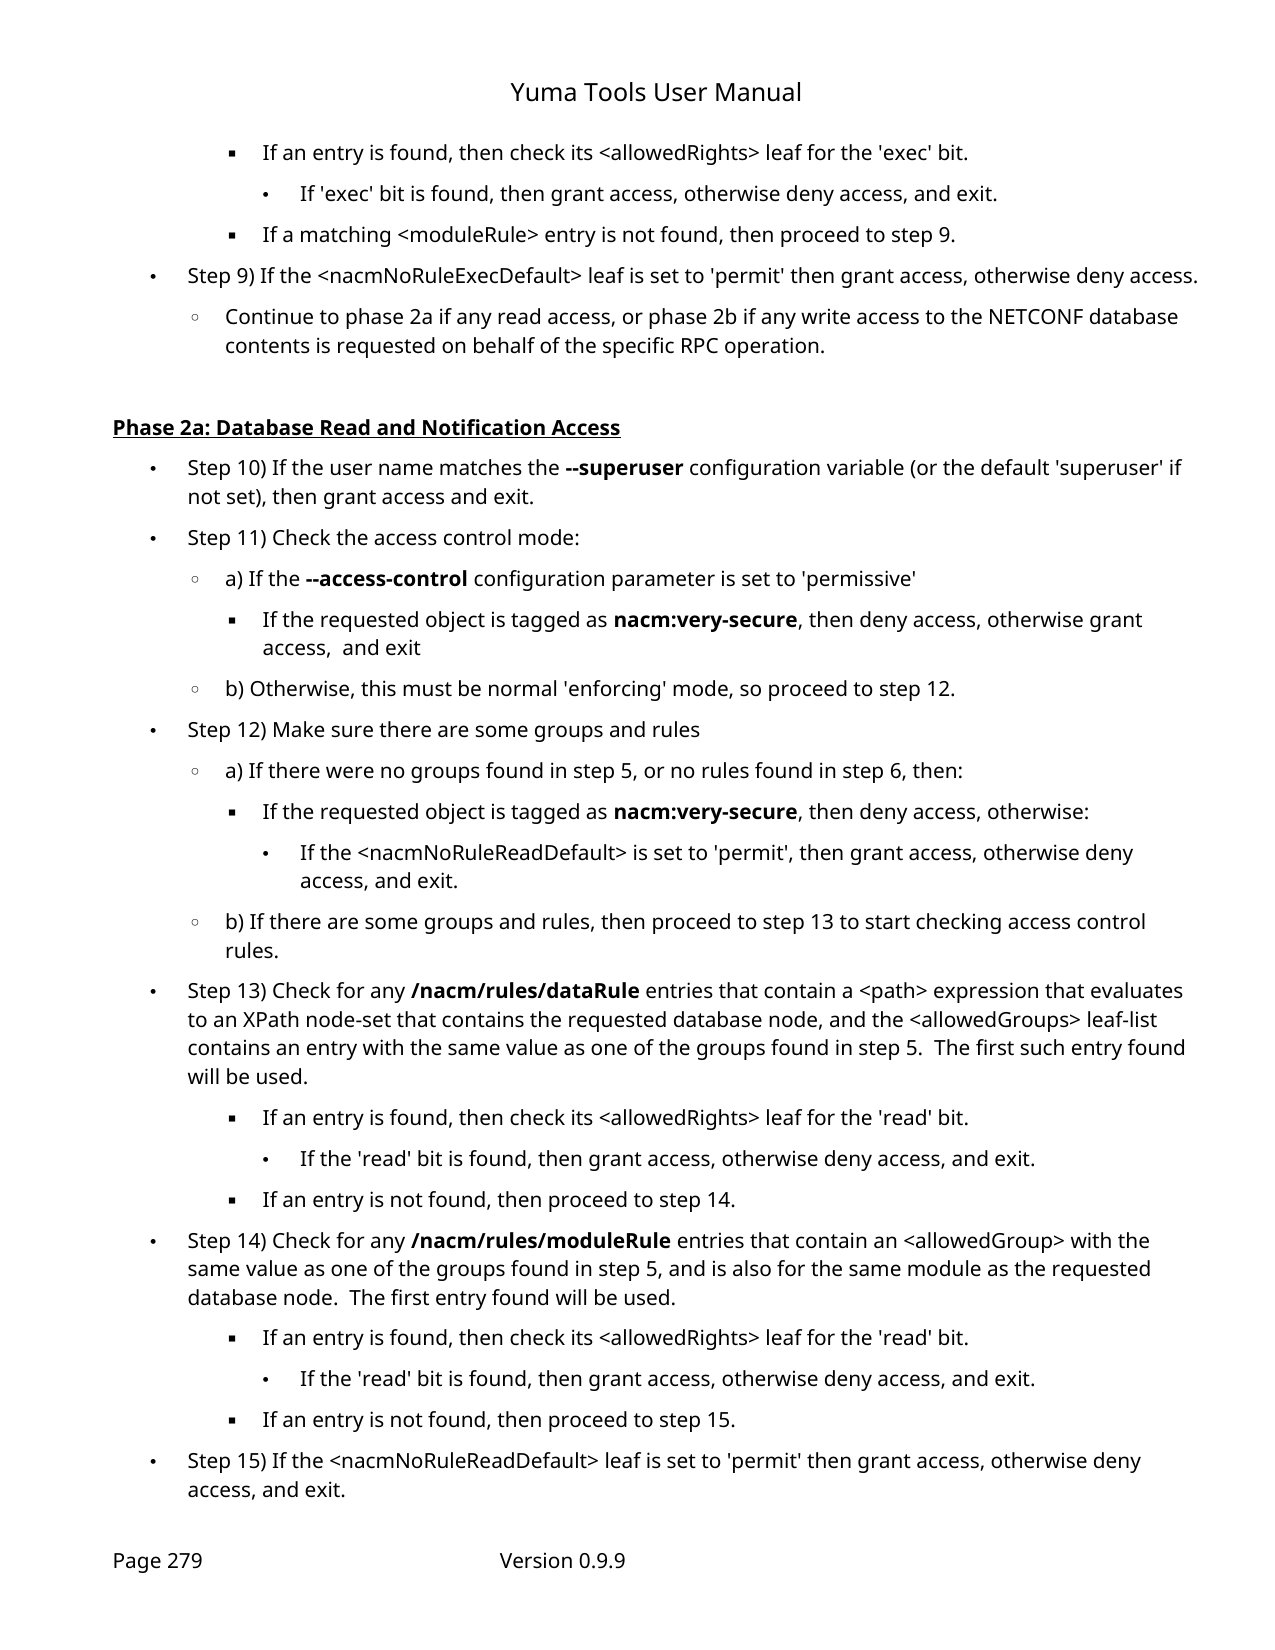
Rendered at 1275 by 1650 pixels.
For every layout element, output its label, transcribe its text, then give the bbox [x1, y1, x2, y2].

list b) If there are some groups and rules, then proceed to step 13 to start checking access control rules. [187, 907, 1200, 964]
list If an entry is found, then check its <allowedRights> leaf for the 'read' bit. [225, 1103, 1200, 1131]
list If the <nacmNoRuleReadDefault> is set to 'permit', then grant access, otherwise deny access, and exit. [262, 838, 1200, 895]
list b) Otherwise, this must be normal 'enforcing' mode, so proceed to step 12. [187, 674, 1200, 703]
text Phase 2a: Database Read and Notification Access [112, 413, 1200, 441]
list Step 9) If the <nacmNoRuleExecDefault> leaf is set to 'permit' then grant access, otherwise deny access. [150, 261, 1200, 290]
list Step 14) Check for any /nacm/rules/moduleRule entries that contain an <allowedGroup> with the same value as one of the groups found in step 5, and is also for the same module as the requested database node. The first entry found will be used. [150, 1226, 1200, 1311]
list If the 'read' bit is found, then grant access, otherwise deny access, and exit. [262, 1144, 1200, 1172]
list If an entry is not found, then proceed to step 14. [225, 1185, 1200, 1213]
list a) If there were no groups found in step 5, or no rules found in step 6, then: [187, 756, 1200, 784]
list If the 'read' bit is found, then grant access, otherwise deny access, and exit. [262, 1364, 1200, 1393]
list If an entry is found, then check its <allowedRights> leaf for the 'read' bit. [225, 1323, 1200, 1352]
list Step 11) Check the access control mode: [150, 523, 1200, 551]
list If the requested object is tagged as nacm:very-secure, then deny access, otherwise: [225, 797, 1200, 825]
list Step 10) If the user name matches the --superuser configuration variable (or the default 'superuser' if not set), then grant access and exit. [150, 453, 1200, 510]
list If the requested object is tagged as nacm:very-secure, then deny access, otherwise grant access, and exit [225, 605, 1200, 662]
list Step 15) If the <nacmNoRuleReadDefault> leaf is set to 'permit' then grant access, otherwise deny access, and exit. [150, 1446, 1200, 1503]
list a) If the --access-control configuration parameter is set to 'permissive' [187, 564, 1200, 592]
list If 'exec' bit is found, then grant access, otherwise deny access, and exit. [262, 179, 1200, 208]
list If an entry is not found, then proceed to step 15. [225, 1405, 1200, 1434]
list Step 12) Make sure there are some groups and rules [150, 715, 1200, 743]
list If an entry is found, then check its <allowedRights> leaf for the 'exec' bit. [225, 138, 1200, 167]
list Step 13) Check for any /nacm/rules/dataRule entries that contain a <path> expression that evaluates to an XPath node-set that contains the requested database node, and the <allowedGroups> leaf-list contains an entry with the same value as one of the groups found in step 5. The first such entry found will be used. [150, 977, 1200, 1090]
list Continue to phase 2a if any read access, or phase 2b if any write access to the NETCONF database contents is requested on behalf of the specific RPC operation. [187, 302, 1200, 359]
list If a matching <moduleRule> entry is not found, then proceed to step 9. [225, 220, 1200, 249]
